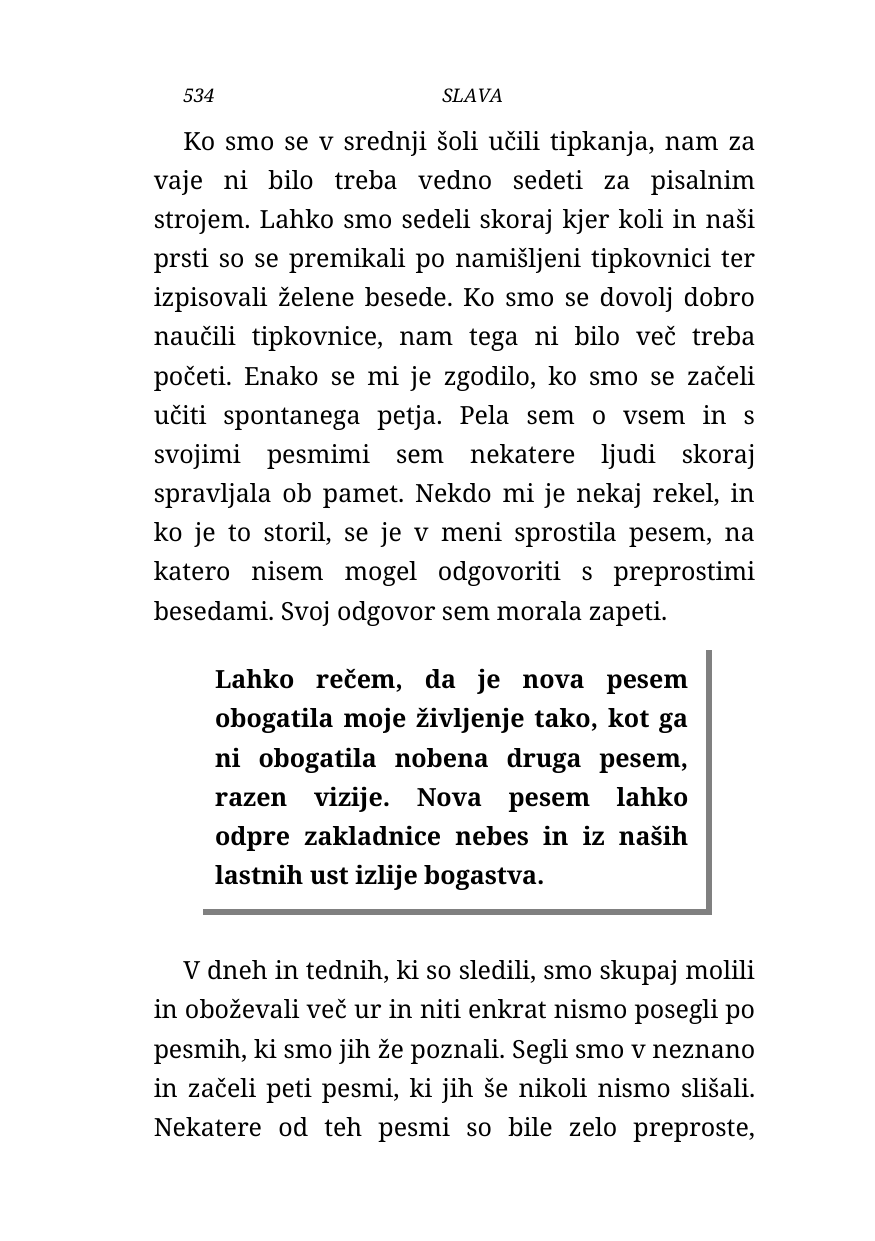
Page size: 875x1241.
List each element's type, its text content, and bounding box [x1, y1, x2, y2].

text V dneh in tednih, ki so sledili, smo skupaj molili in oboževali več ur in niti enkrat nismo posegli po pesmih, ki smo jih že poznali. Segli smo v neznano in začeli peti pesmi, ki jih še nikoli nismo slišali. Nekatere od teh pesmi so bile zelo preproste, [153, 953, 756, 1144]
text Lahko rečem, da je nova pesem obogatila moje življenje tako, kot ga ni obogatila nobena druga pesem, razen vizije. Nova pesem lahko odpre zakladnice nebes in iz naših lastnih ust izlije bogastva. [197, 644, 706, 909]
text Ko smo se v srednji šoli učili tipkanja, nam za vaje ni bilo treba vedno sedeti za pisalnim strojem. Lahko smo sedeli skoraj kjer koli in naši prsti so se premikali po namišljeni tipkovnici ter izpisovali želene besede. Ko smo se dovolj dobro naučili tipkovnice, nam tega ni bilo več treba početi. Enako se mi je zgodilo, ko smo se začeli učiti spontanega petja. Pela sem o vsem in s svojimi pesmimi sem nekatere ljudi skoraj spravljala ob pamet. Nekdo mi je nekaj rekel, in ko je to storil, se je v meni sprostila pesem, na katero nisem mogel odgovoriti s preprostimi besedami. Svoj odgovor sem morala zapeti. [153, 123, 756, 627]
